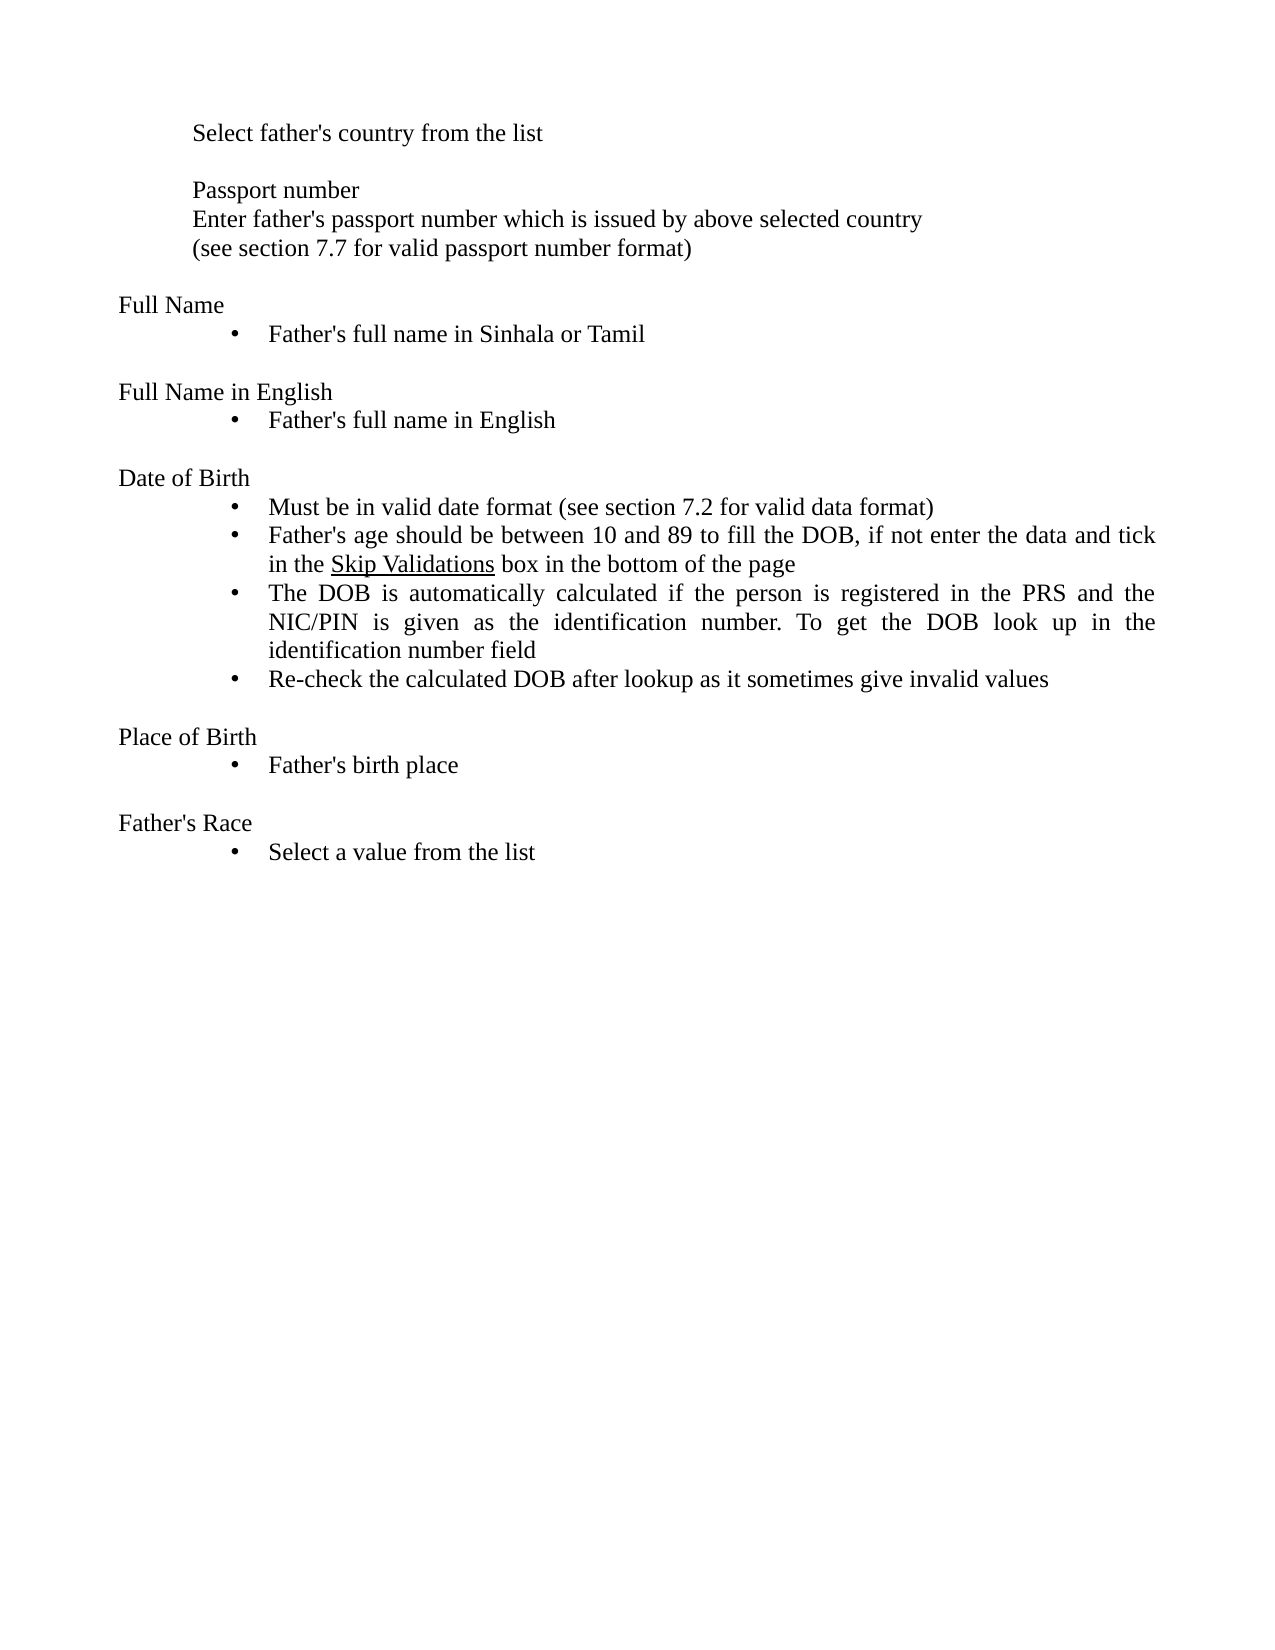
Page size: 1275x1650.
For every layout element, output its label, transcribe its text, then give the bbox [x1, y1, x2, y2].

text Place of Birth [118, 722, 1157, 751]
text (see section 7.7 for valid passport number format) [118, 233, 1157, 262]
text Father's Race [118, 808, 1157, 837]
list Father's age should be between 10 and 89 to fill the DOB, if not enter the data and tick in the Skip Validations box in the bottom of the page [231, 521, 1157, 578]
list Father's full name in English [231, 406, 1157, 434]
text Full Name in English [118, 377, 1157, 406]
text Date of Birth [118, 463, 1157, 492]
list Must be in valid date format (see section 7.2 for valid data format) [231, 492, 1157, 521]
list Select a value from the list [231, 837, 1157, 866]
text Enter father's passport number which is issued by above selected country [118, 204, 1157, 233]
text Select father's country from the list [118, 118, 1157, 147]
list Re-check the calculated DOB after lookup as it sometimes give invalid values [231, 664, 1157, 693]
text Passport number [118, 176, 1157, 204]
list Father's birth place [231, 751, 1157, 779]
list Father's full name in Sinhala or Tamil [231, 319, 1157, 348]
list The DOB is automatically calculated if the person is registered in the PRS and the NIC/PIN is given as the identification number. To get the DOB look up in the identification number field [231, 578, 1157, 664]
text Full Name [118, 291, 1157, 319]
